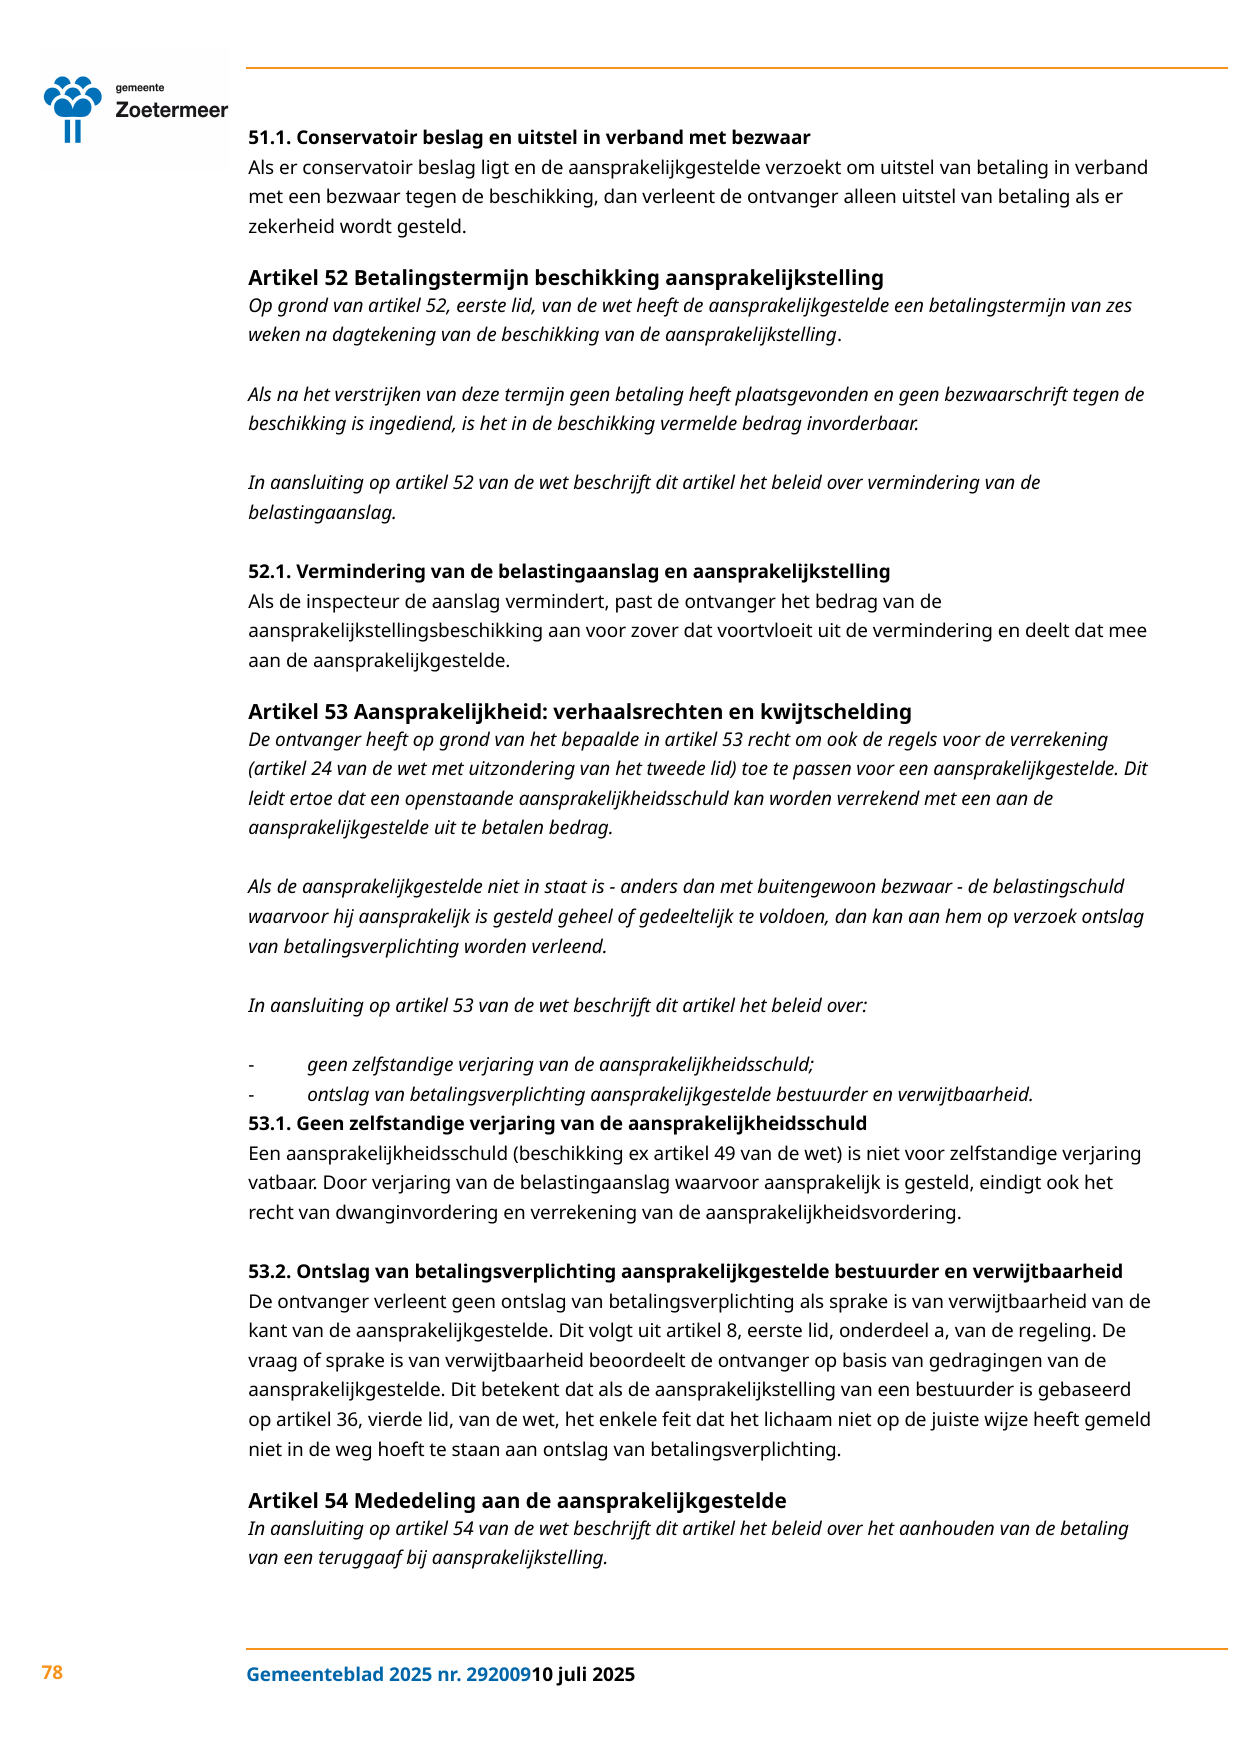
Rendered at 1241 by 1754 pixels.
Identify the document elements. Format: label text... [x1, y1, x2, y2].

text Als de inspecteur de aanslag vermindert, past de ontvanger het bedrag van de aansprakelijkstellingsbeschikking aan voor zover dat voortvloeit uit de vermindering en deelt dat mee aan de aansprakelijkgestelde. [248, 588, 1152, 673]
text Artikel 54 Mededeling aan de aansprakelijkgestelde [248, 1486, 1152, 1515]
text In aansluiting op artikel 53 van de wet beschrijft dit artikel het beleid over: [248, 992, 1152, 1018]
text 53.1. Geen zelfstandige verjaring van de aansprakelijkheidsschuld [248, 1110, 1152, 1136]
text De ontvanger heeft op grond van het bepaalde in artikel 53 recht om ook de regels voor de verrekening (artikel 24 van de wet met uitzondering van het tweede lid) toe te passen voor een aansprakelijkgestelde. Dit leidt ertoe dat een openstaande aansprakelijkheidsschuld kan worden verrekend met een aan de aansprakelijkgestelde uit te betalen bedrag. [248, 726, 1152, 840]
text Als na het verstrijken van deze termijn geen betaling heeft plaatsgevonden en geen bezwaarschrift tegen de beschikking is ingediend, is het in de beschikking vermelde bedrag invorderbaar. [248, 381, 1152, 436]
text De ontvanger verleent geen ontslag van betalingsverplichting als sprake is van verwijtbaarheid van de kant van de aansprakelijkgestelde. Dit volgt uit artikel 8, eerste lid, onderdeel a, van de regeling. De vraag of sprake is van verwijtbaarheid beoordeelt de ontvanger op basis van gedragingen van de aansprakelijkgestelde. Dit betekent dat als de aansprakelijkstelling van een bestuurder is gebaseerd op artikel 36, vierde lid, van de wet, het enkele feit dat het lichaam niet op de juiste wijze heeft gemeld niet in de weg hoeft te staan aan ontslag van betalingsverplichting. [248, 1288, 1152, 1462]
text 51.1. Conservatoir beslag en uitstel in verband met bezwaar [248, 124, 1152, 150]
text In aansluiting op artikel 52 van de wet beschrijft dit artikel het beleid over vermindering van de belastingaanslag. [248, 469, 1152, 525]
text Als er conservatoir beslag ligt en de aansprakelijkgestelde verzoekt om uitstel van betaling in verband met een bezwaar tegen de beschikking, dan verleent de ontvanger alleen uitstel van betaling als er zekerheid wordt gesteld. [248, 154, 1152, 239]
text 53.2. Ontslag van betalingsverplichting aansprakelijkgestelde bestuurder en verwijtbaarheid [248, 1258, 1152, 1284]
list ontslag van betalingsverplichting aansprakelijkgestelde bestuurder en verwijtbaarheid. [248, 1081, 1152, 1107]
text Op grond van artikel 52, eerste lid, van de wet heeft de aansprakelijkgestelde een betalingstermijn van zes weken na dagtekening van de beschikking van de aansprakelijkstelling. [248, 292, 1152, 347]
text In aansluiting op artikel 54 van de wet beschrijft dit artikel het beleid over het aanhouden van de betaling van een teruggaaf bij aansprakelijkstelling. [248, 1515, 1152, 1570]
text Als de aansprakelijkgestelde niet in staat is - anders dan met buitengewoon bezwaar - de belastingschuld waarvoor hij aansprakelijk is gesteld geheel of gedeeltelijk te voldoen, dan kan aan hem op verzoek ontslag van betalingsverplichting worden verleend. [248, 874, 1152, 959]
picture [41, 47, 231, 172]
text 52.1. Vermindering van de belastingaanslag en aansprakelijkstelling [248, 558, 1152, 584]
list geen zelfstandige verjaring van de aansprakelijkheidsschuld; [248, 1051, 1152, 1077]
text Artikel 53 Aansprakelijkheid: verhaalsrechten en kwijtschelding [248, 697, 1152, 726]
text Artikel 52 Betalingstermijn beschikking aansprakelijkstelling [248, 263, 1152, 292]
text Een aansprakelijkheidsschuld (beschikking ex artikel 49 van de wet) is niet voor zelfstandige verjaring vatbaar. Door verjaring van de belastingaanslag waarvoor aansprakelijk is gesteld, eindigt ook het recht van dwanginvordering en verrekening van de aansprakelijkheidsvordering. [248, 1140, 1152, 1225]
